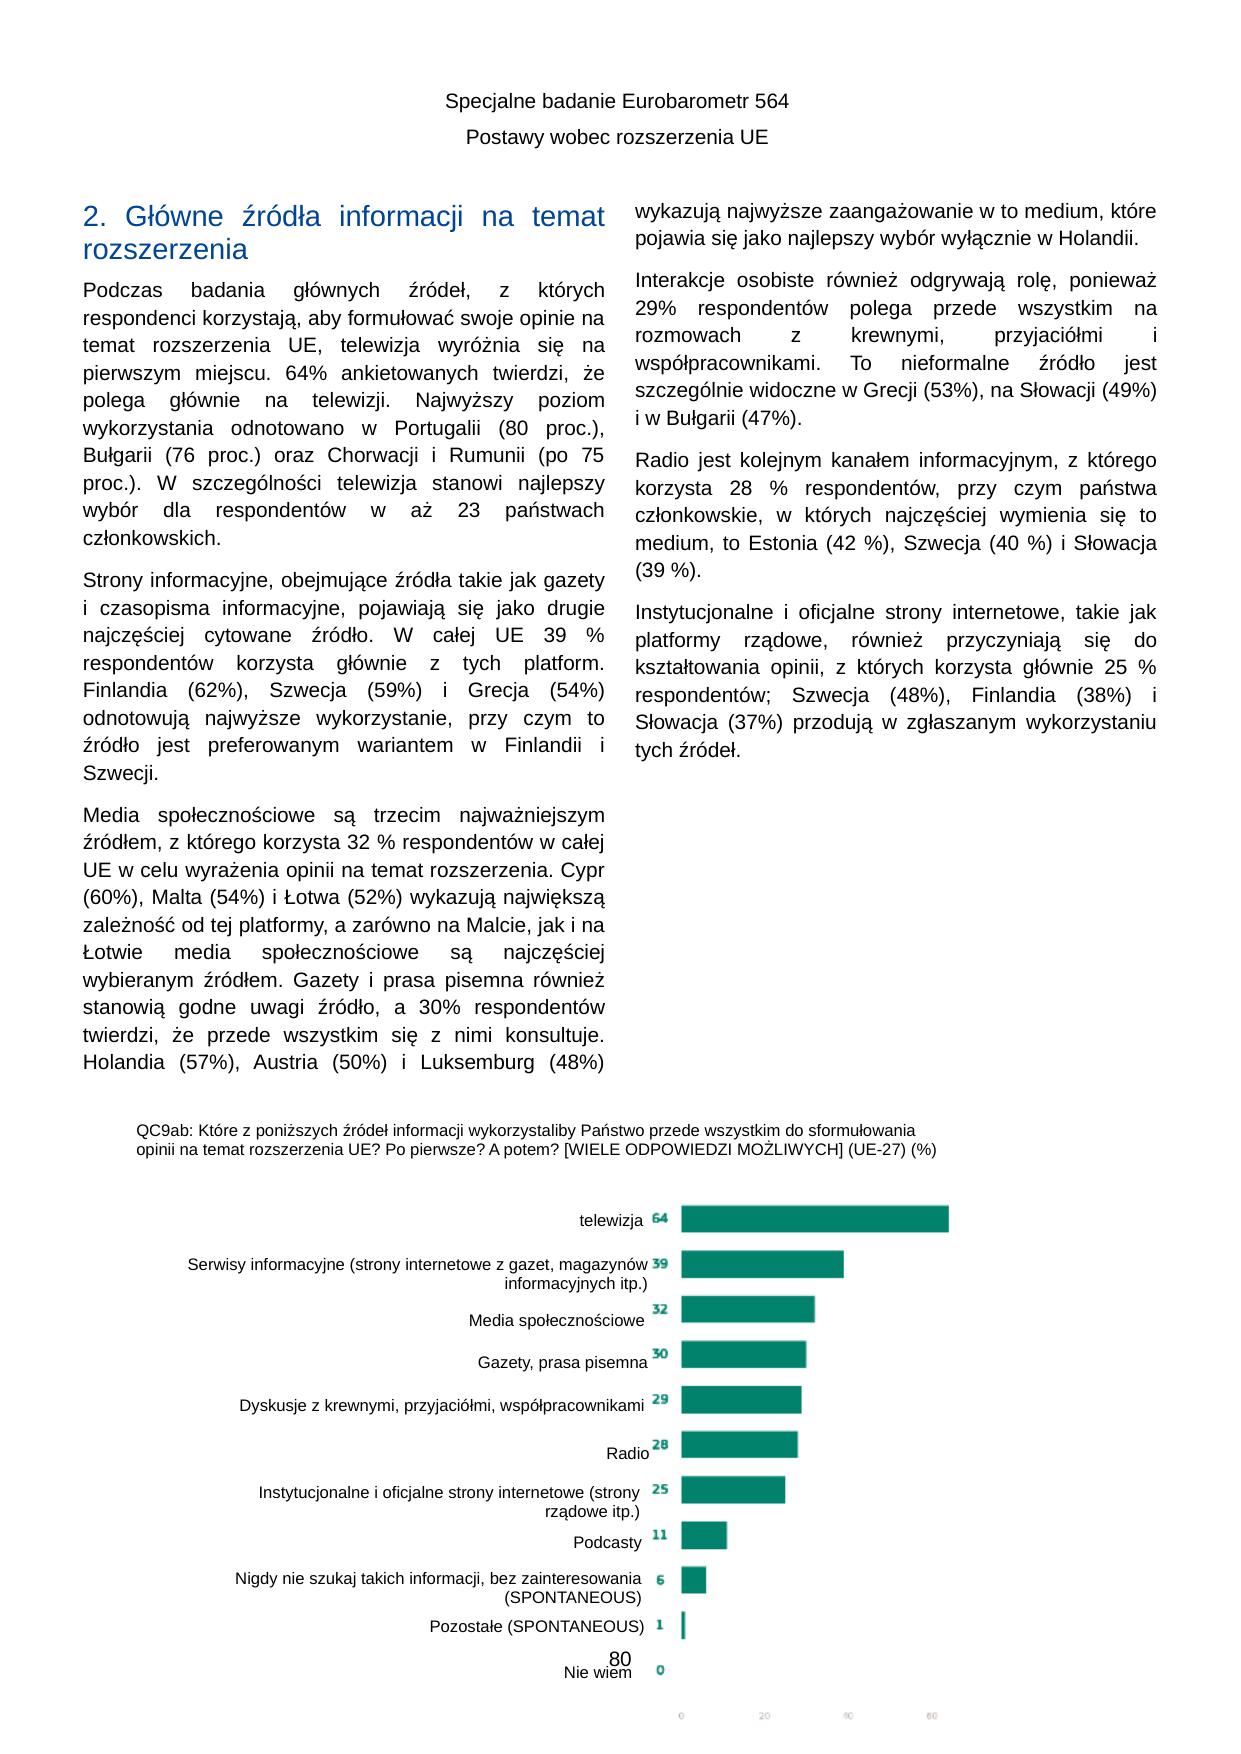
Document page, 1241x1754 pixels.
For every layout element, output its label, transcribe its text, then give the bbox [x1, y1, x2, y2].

text Media społecznościowe są trzecim najważniejszym źródłem, z którego korzysta 32 % respondentów w całej UE w celu wyrażenia opinii na temat rozszerzenia. Cypr (60%), Malta (54%) i Łotwa (52%) wykazują największą zależność od tej platformy, a zarówno na Malcie, jak i na Łotwie media społecznościowe są najczęściej wybieranym źródłem. Gazety i prasa pisemna również stanowią godne uwagi źródło, a 30% respondentów twierdzi, że przede wszystkim się z nimi konsultuje. Holandia (57%), Austria (50%) i Luksemburg (48%) [83, 802, 605, 1074]
text Instytucjonalne i oficjalne strony internetowe, takie jak platformy rządowe, również przyczyniają się do kształtowania opinii, z których korzysta głównie 25 % respondentów; Szwecja (48%), Finlandia (38%) i Słowacja (37%) przodują w zgłaszanym wykorzystaniu tych źródeł. [635, 600, 1157, 761]
text wykazują najwyższe zaangażowanie w to medium, które pojawia się jako najlepszy wybór wyłącznie w Holandii. [635, 199, 1157, 250]
text Podczas badania głównych źródeł, z których respondenci korzystają, aby formułować swoje opinie na temat rozszerzenia UE, telewizja wyróżnia się na pierwszym miejscu. 64% ankietowanych twierdzi, że polega głównie na telewizji. Najwyższy poziom wykorzystania odnotowano w Portugalii (80 proc.), Bułgarii (76 proc.) oraz Chorwacji i Rumunii (po 75 proc.). W szczególności telewizja stanowi najlepszy wybór dla respondentów w aż 23 państwach członkowskich. [83, 278, 605, 550]
text Interakcje osobiste również odgrywają rolę, ponieważ 29% respondentów polega przede wszystkim na rozmowach z krewnymi, przyjaciółmi i współpracownikami. To nieformalne źródło jest szczególnie widoczne w Grecji (53%), na Słowacji (49%) i w Bułgarii (47%). [635, 268, 1157, 430]
picture [649, 1198, 1020, 1732]
text Radio jest kolejnym kanałem informacyjnym, z którego korzysta 28 % respondentów, przy czym państwa członkowskie, w których najczęściej wymienia się to medium, to Estonia (42 %), Szwecja (40 %) i Słowacja (39 %). [635, 448, 1157, 582]
subtitle 2. Główne źródła informacji na temat rozszerzenia [83, 199, 605, 266]
text Strony informacyjne, obejmujące źródła takie jak gazety i czasopisma informacyjne, pojawiają się jako drugie najczęściej cytowane źródło. W całej UE 39 % respondentów korzysta głównie z tych platform. Finlandia (62%), Szwecja (59%) i Grecja (54%) odnotowują najwyższe wykorzystanie, przy czym to źródło jest preferowanym wariantem w Finlandii i Szwecji. [83, 568, 605, 784]
